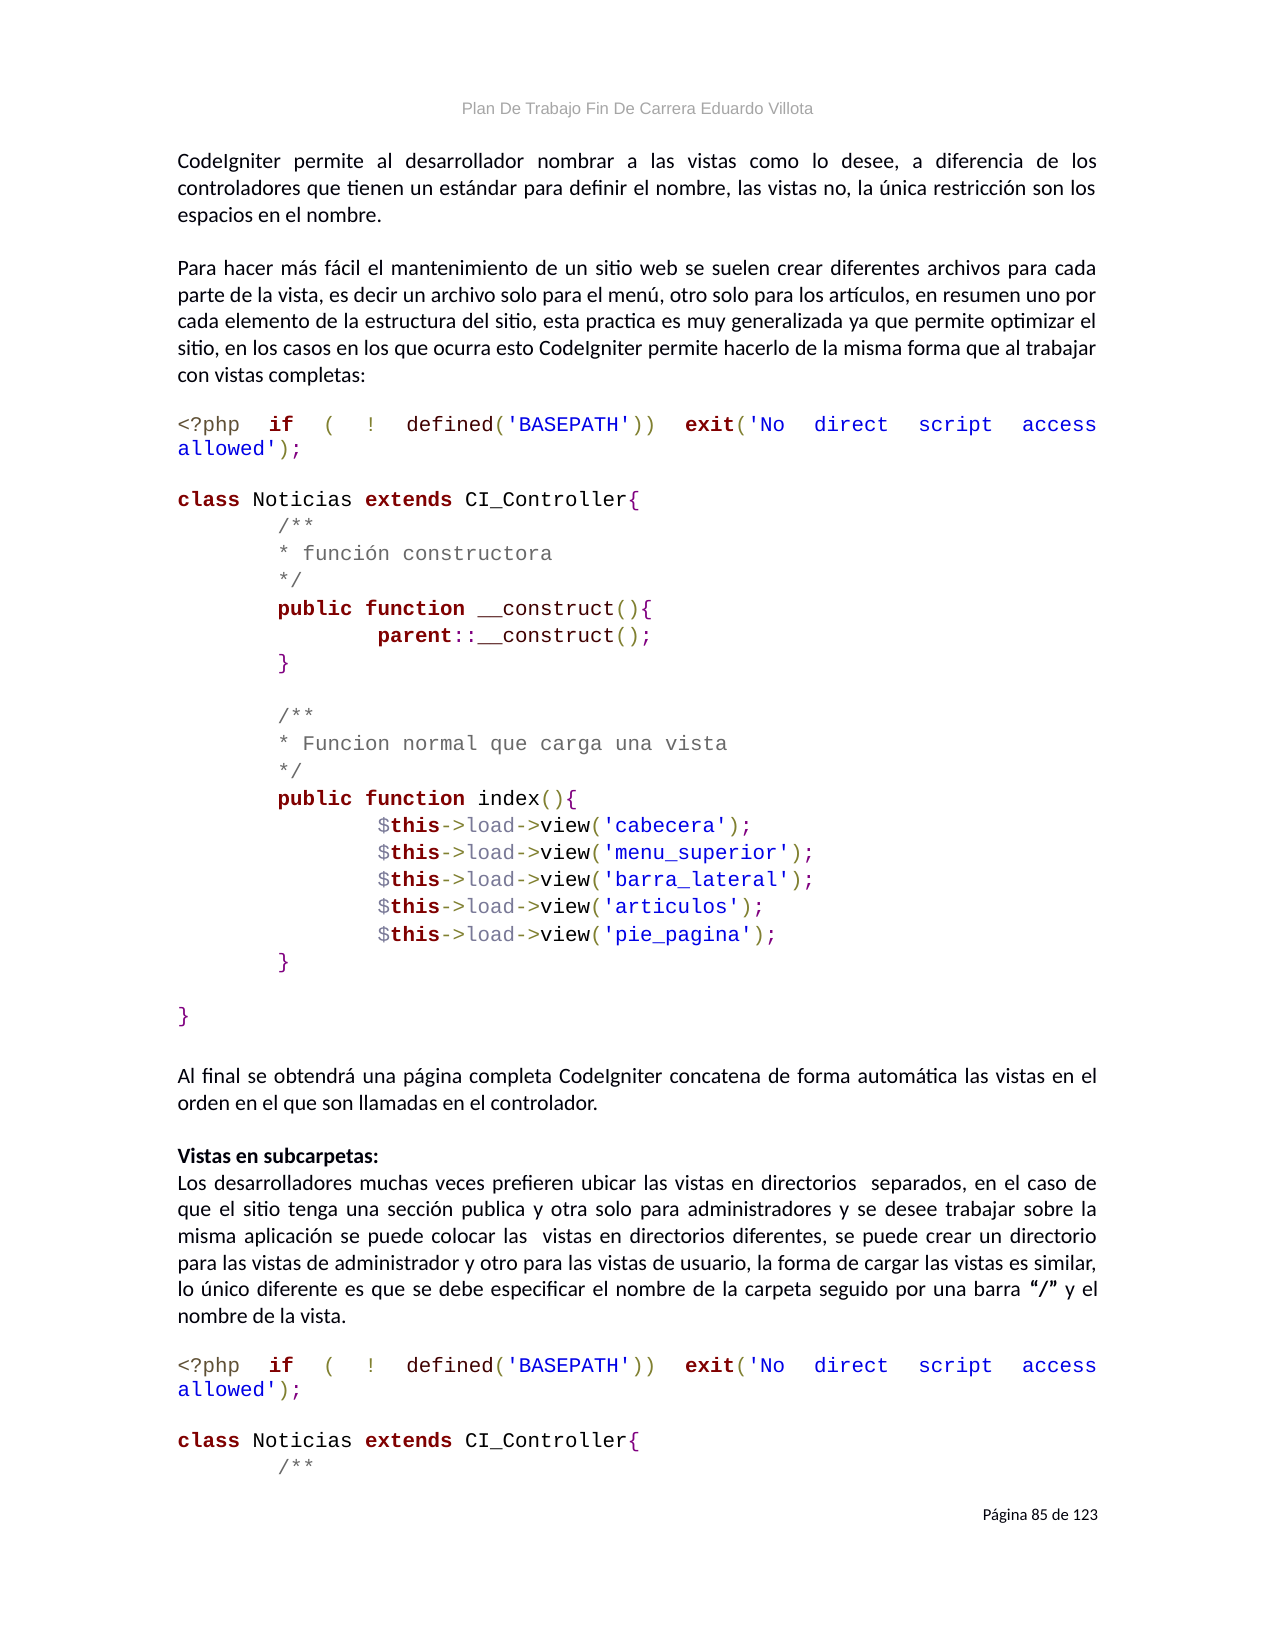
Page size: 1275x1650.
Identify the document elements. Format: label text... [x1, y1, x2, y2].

text parent::__construct(); [177, 625, 1098, 648]
text /** [177, 706, 1098, 730]
text $this->load->view('articulos'); [177, 897, 1098, 920]
text $this->load->view('cabecera'); [177, 815, 1098, 839]
text /** [177, 1457, 1098, 1481]
text Al final se obtendrá una página completa CodeIgniter concatena de forma automática las vistas en el orden en el que son llamadas en el controlador. [177, 1062, 1098, 1115]
text Para hacer más fácil el mantenimiento de un sitio web se suelen crear diferentes archivos para cada parte de la vista, es decir un archivo solo para el menú, otro solo para los artículos, en resumen uno por cada elemento de la estructura del sitio, esta practica es muy generalizada ya que permite optimizar el sitio, en los casos en los que ocurra esto CodeIgniter permite hacerlo de la misma forma que al trabajar con vistas completas: [177, 254, 1098, 388]
text Los desarrolladores muchas veces prefieren ubicar las vistas en directorios separados, en el caso de que el sitio tenga una sección publica y otra solo para administradores y se desee trabajar sobre la misma aplicación se puede colocar las vistas en directorios diferentes, se puede crear un directorio para las vistas de administrador y otro para las vistas de usuario, la forma de cargar las vistas es similar, lo único diferente es que se debe especificar el nombre de la carpeta seguido por una barra “/” y el nombre de la vista. [177, 1169, 1098, 1329]
text } [177, 1005, 1098, 1029]
text /** [177, 516, 1098, 539]
text <?php if ( ! defined('BASEPATH')) exit('No direct script access allowed'); [177, 414, 1098, 462]
text } [177, 652, 1098, 676]
text class Noticias extends CI_Controller{ [177, 1430, 1098, 1453]
text public function __construct(){ [177, 597, 1098, 621]
text * función constructora [177, 543, 1098, 567]
text public function index(){ [177, 788, 1098, 811]
text $this->load->view('barra_lateral'); [177, 869, 1098, 893]
text } [177, 951, 1098, 974]
text */ [177, 761, 1098, 784]
text $this->load->view('menu_superior'); [177, 842, 1098, 866]
text * Funcion normal que carga una vista [177, 733, 1098, 757]
text class Noticias extends CI_Controller{ [177, 489, 1098, 512]
text CodeIgniter permite al desarrollador nombrar a las vistas como lo desee, a diferencia de los controladores que tienen un estándar para definir el nombre, las vistas no, la única restricción son los espacios en el nombre. [177, 148, 1098, 228]
text */ [177, 570, 1098, 594]
text <?php if ( ! defined('BASEPATH')) exit('No direct script access allowed'); [177, 1355, 1098, 1403]
text $this->load->view('pie_pagina'); [177, 924, 1098, 947]
text Vistas en subcarpetas: [177, 1142, 1098, 1169]
